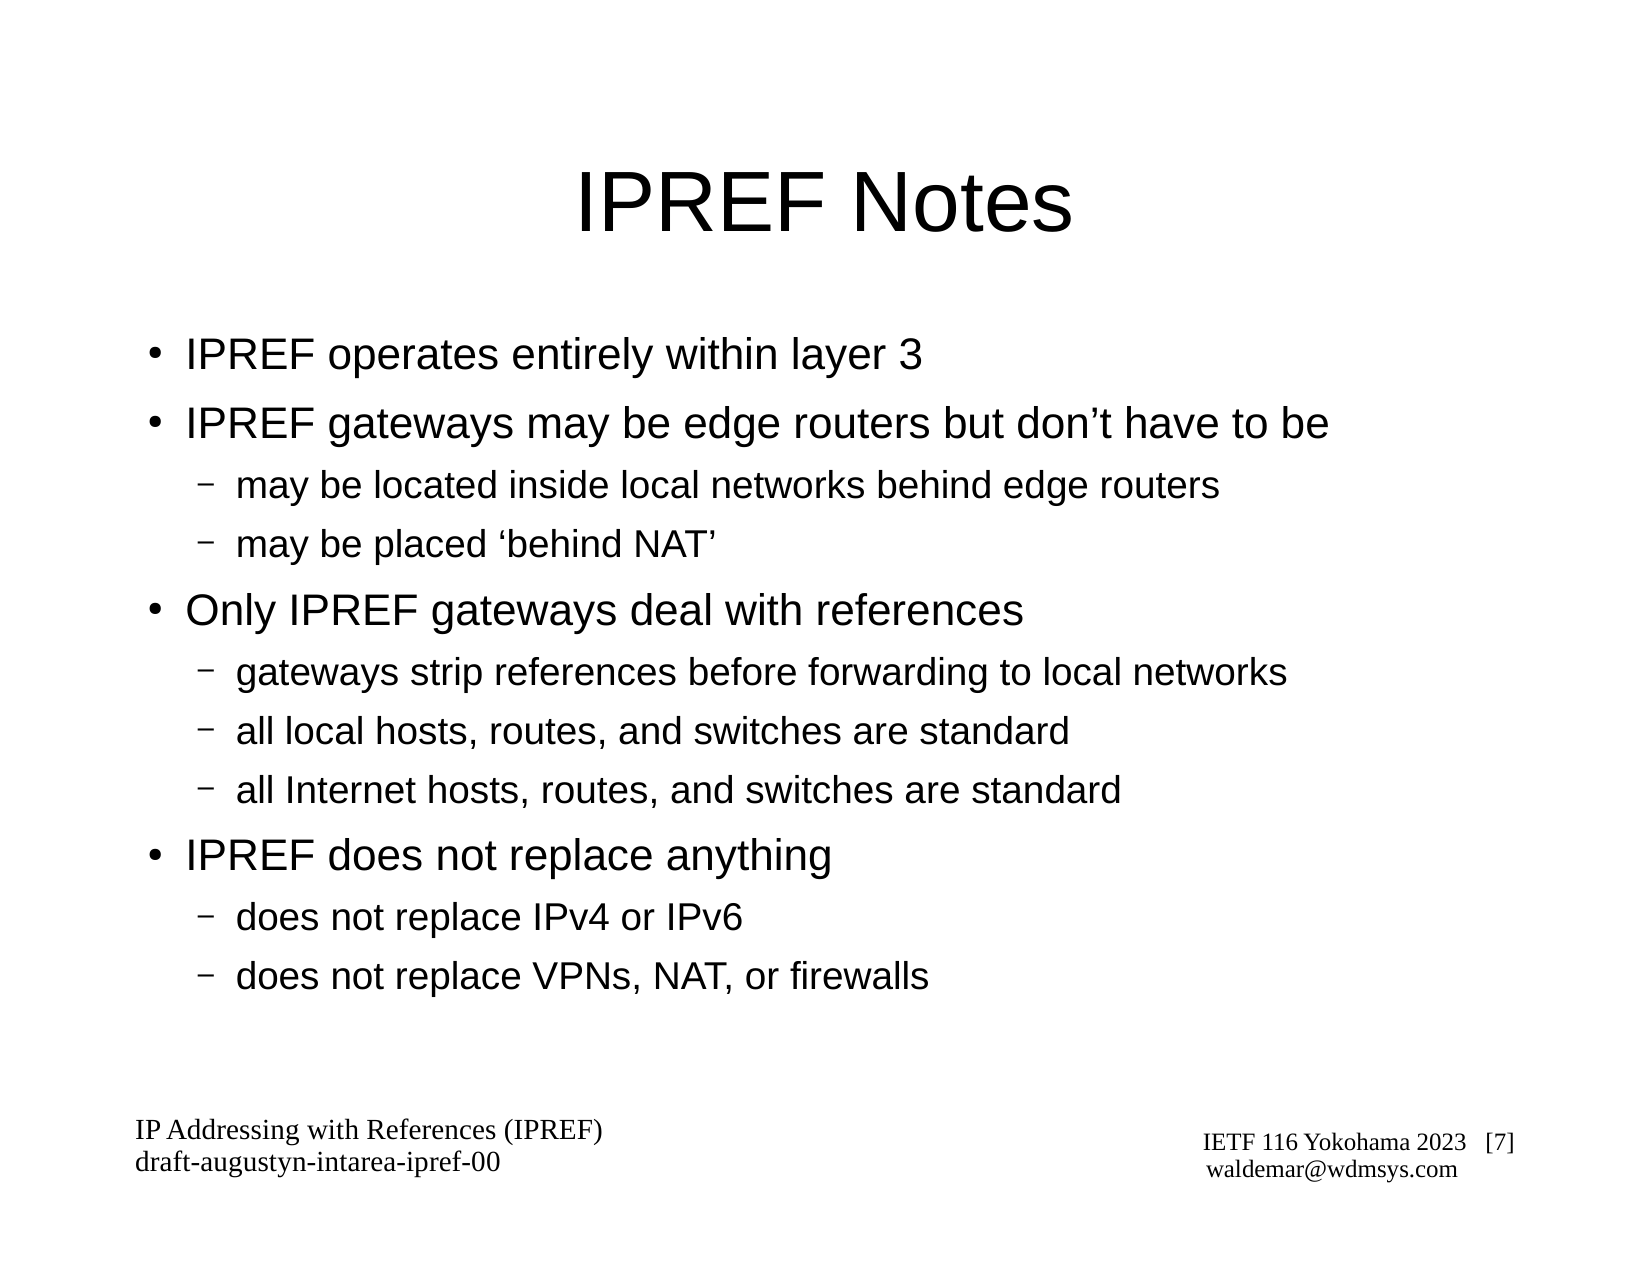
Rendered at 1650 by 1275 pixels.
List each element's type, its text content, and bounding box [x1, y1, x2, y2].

list IPREF operates entirely within layer 3 IPREF gateways may be edge routers but don’t have to be may be located inside local networks behind edge routers may be placed ‘behind NAT’ Only IPREF gateways deal with references gateways strip references before forwarding to local networks all local hosts, routes, and switches are standard all Internet hosts, routes, and switches are standard IPREF does not replace anything does not replace IPv4 or IPv6 does not replace VPNs, NAT, or firewalls [135, 329, 1515, 1002]
title IPREF Notes [135, 104, 1515, 298]
